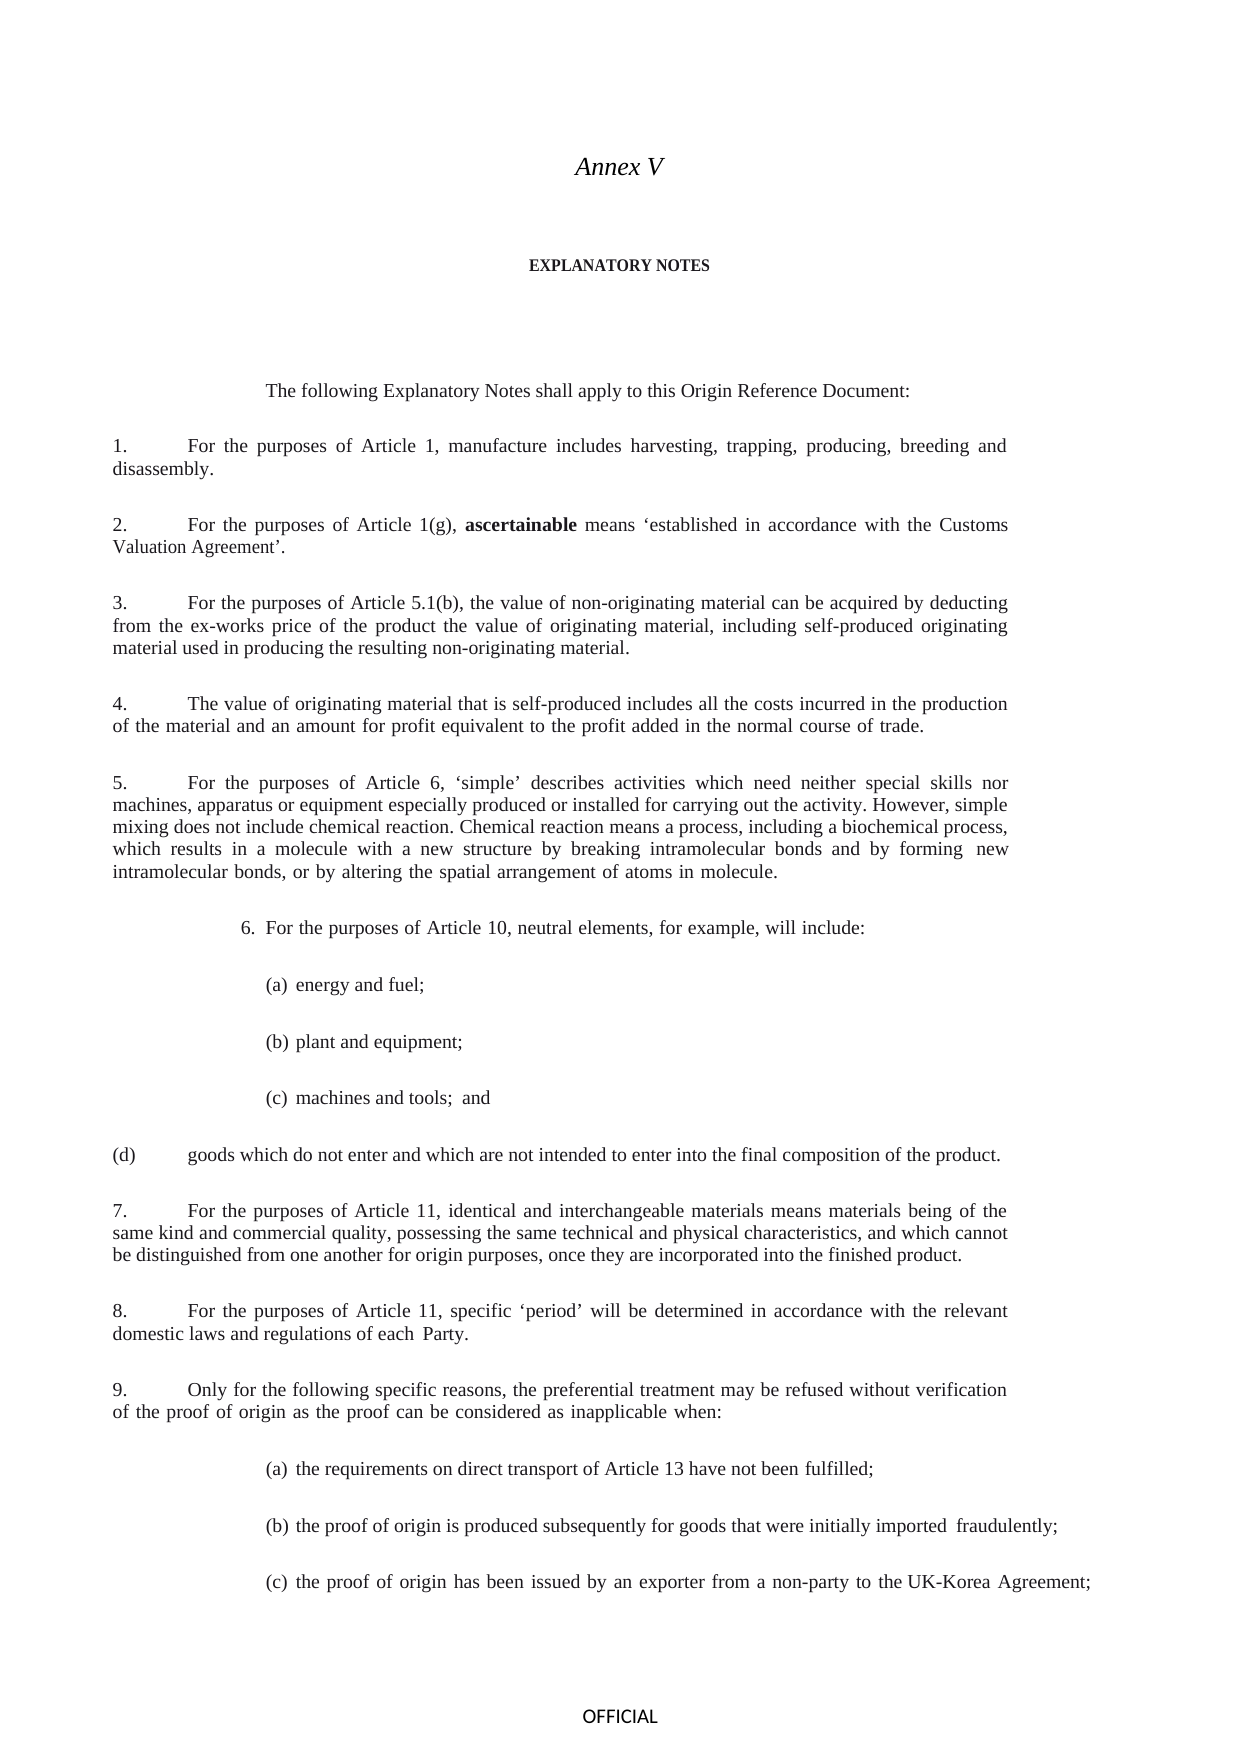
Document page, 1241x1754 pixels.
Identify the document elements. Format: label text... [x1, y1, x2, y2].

list For the purposes of Article 10, neutral elements, for example, will include: [241, 916, 1128, 939]
list For the purposes of Article 1(g), ascertainable means ‘established in accordance with the Customs Valuation Agreement’. [112, 513, 1009, 558]
list the proof of origin is produced subsequently for goods that were initially imported fraudulently; [266, 1514, 1128, 1536]
list plant and equipment; [266, 1030, 1128, 1053]
list The following Explanatory Notes shall apply to this Origin Reference Document: [265, 380, 1009, 402]
list the proof of origin has been issued by an exporter from a non-party to the UK-Korea Agreement; [266, 1570, 1128, 1593]
list The value of originating material that is self-produced includes all the costs incurred in the production of the material and an amount for profit equivalent to the profit added in the normal course of trade. [112, 693, 1009, 737]
list For the purposes of Article 6, ‘simple’ describes activities which need neither special skills nor machines, apparatus or equipment especially produced or installed for carrying out the activity. However, simple mixing does not include chemical reaction. Chemical reaction means a process, including a biochemical process, which results in a molecule with a new structure by breaking intramolecular bonds and by forming new intramolecular bonds, or by altering the spatial arrangement of atoms in molecule. [112, 772, 1009, 882]
text Annex V [112, 151, 1128, 181]
list For the purposes of Article 11, identical and interchangeable materials means materials being of the same kind and commercial quality, possessing the same technical and physical characteristics, and which cannot be distinguished from one another for origin purposes, once they are incorporated into the finished product. [112, 1200, 1009, 1266]
text EXPLANATORY NOTES [400, 255, 838, 275]
list goods which do not enter and which are not intended to enter into the final composition of the product. [112, 1143, 1008, 1166]
list For the purposes of Article 1, manufacture includes harvesting, trapping, producing, breeding and disassembly. [112, 435, 1009, 479]
list Only for the following specific reasons, the preferential treatment may be refused without verification of the proof of origin as the proof can be considered as inapplicable when: [112, 1379, 1009, 1423]
list For the purposes of Article 5.1(b), the value of non-originating material can be acquired by deducting from the ex-works price of the product the value of originating material, including self-produced originating material used in producing the resulting non-originating material. [112, 592, 1009, 659]
list machines and tools; and [266, 1086, 1128, 1109]
list For the purposes of Article 11, specific ‘period’ will be determined in accordance with the relevant domestic laws and regulations of each Party. [112, 1300, 1009, 1344]
list energy and fuel; [266, 973, 1128, 996]
list the requirements on direct transport of Article 13 have not been fulfilled; [266, 1457, 1128, 1480]
